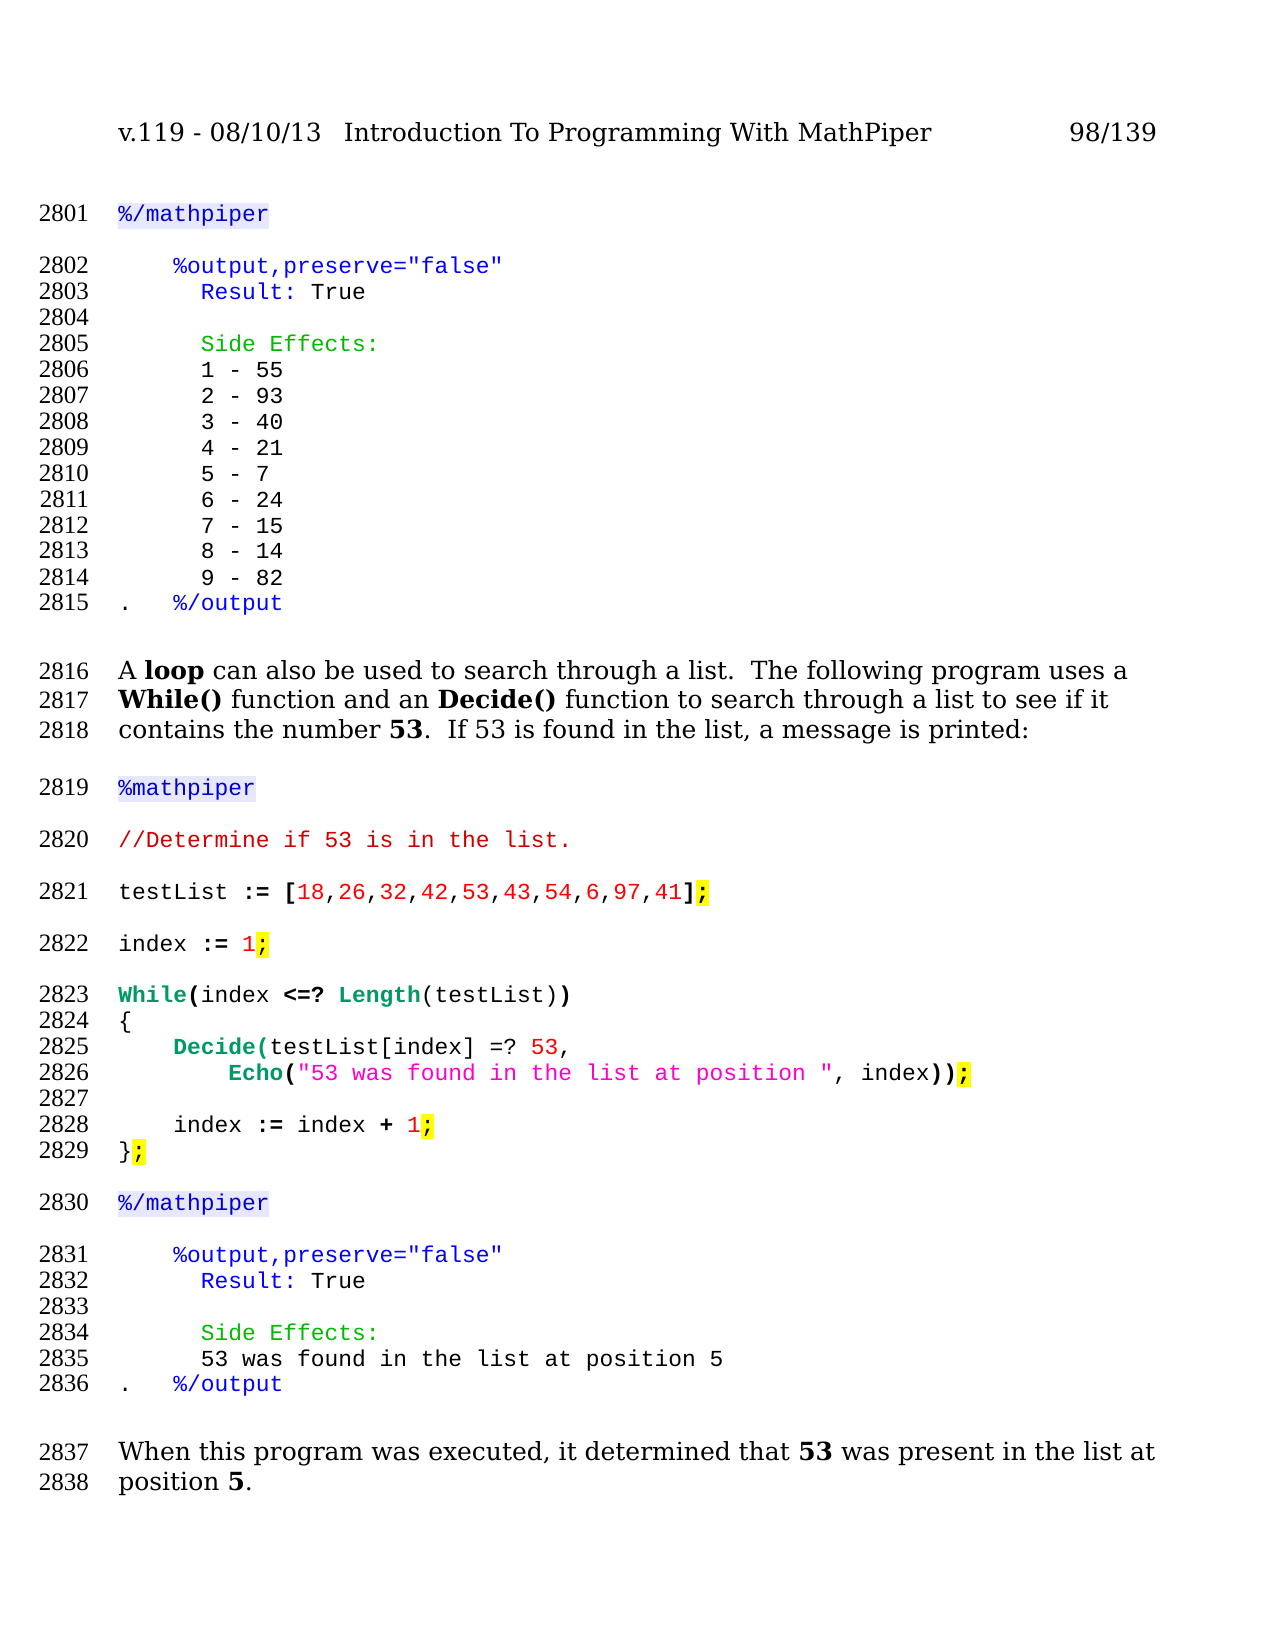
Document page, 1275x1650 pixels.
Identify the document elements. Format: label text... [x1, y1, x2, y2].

text When this program was executed, it determined that 53 was present in the list at position 5. [118, 1437, 1157, 1496]
text { [118, 1010, 1157, 1036]
text 8 - 14 [118, 540, 1157, 566]
text 3 - 40 [118, 410, 1157, 436]
text 53 was found in the list at position 5 [118, 1347, 1157, 1373]
text Result: True [118, 1269, 1157, 1295]
text %/mathpiper [118, 203, 1157, 229]
text %mathpiper [118, 776, 1157, 802]
text 4 - 21 [118, 436, 1157, 462]
text 7 - 15 [118, 514, 1157, 540]
text %output,preserve="false" [118, 1243, 1157, 1269]
text While(index <=? Length(testList)) [118, 984, 1157, 1010]
text Result: True [118, 281, 1157, 306]
text %/mathpiper [118, 1191, 1157, 1217]
text index := index + 1; [118, 1113, 1157, 1139]
text index := 1; [118, 932, 1157, 958]
text 2 - 93 [118, 384, 1157, 410]
text Echo("53 was found in the list at position ", index)); [118, 1062, 1157, 1087]
text 9 - 82 [118, 566, 1157, 592]
text . %/output [118, 592, 1157, 618]
text Decide(testList[index] =? 53, [118, 1036, 1157, 1062]
text }; [118, 1139, 1157, 1165]
text testList := [18,26,32,42,53,43,54,6,97,41]; [118, 880, 1157, 906]
text . %/output [118, 1373, 1157, 1399]
text 6 - 24 [118, 488, 1157, 514]
text Side Effects: [118, 1321, 1157, 1347]
text 5 - 7 [118, 462, 1157, 488]
text %output,preserve="false" [118, 254, 1157, 281]
text A loop can also be used to search through a list. The following program uses a While() function and an Decide() function to search through a list to see if it contains the number 53. If 53 is found in the list, a message is printed: [118, 656, 1157, 744]
text 1 - 55 [118, 358, 1157, 384]
text //Determine if 53 is in the list. [118, 828, 1157, 854]
text Side Effects: [118, 332, 1157, 358]
